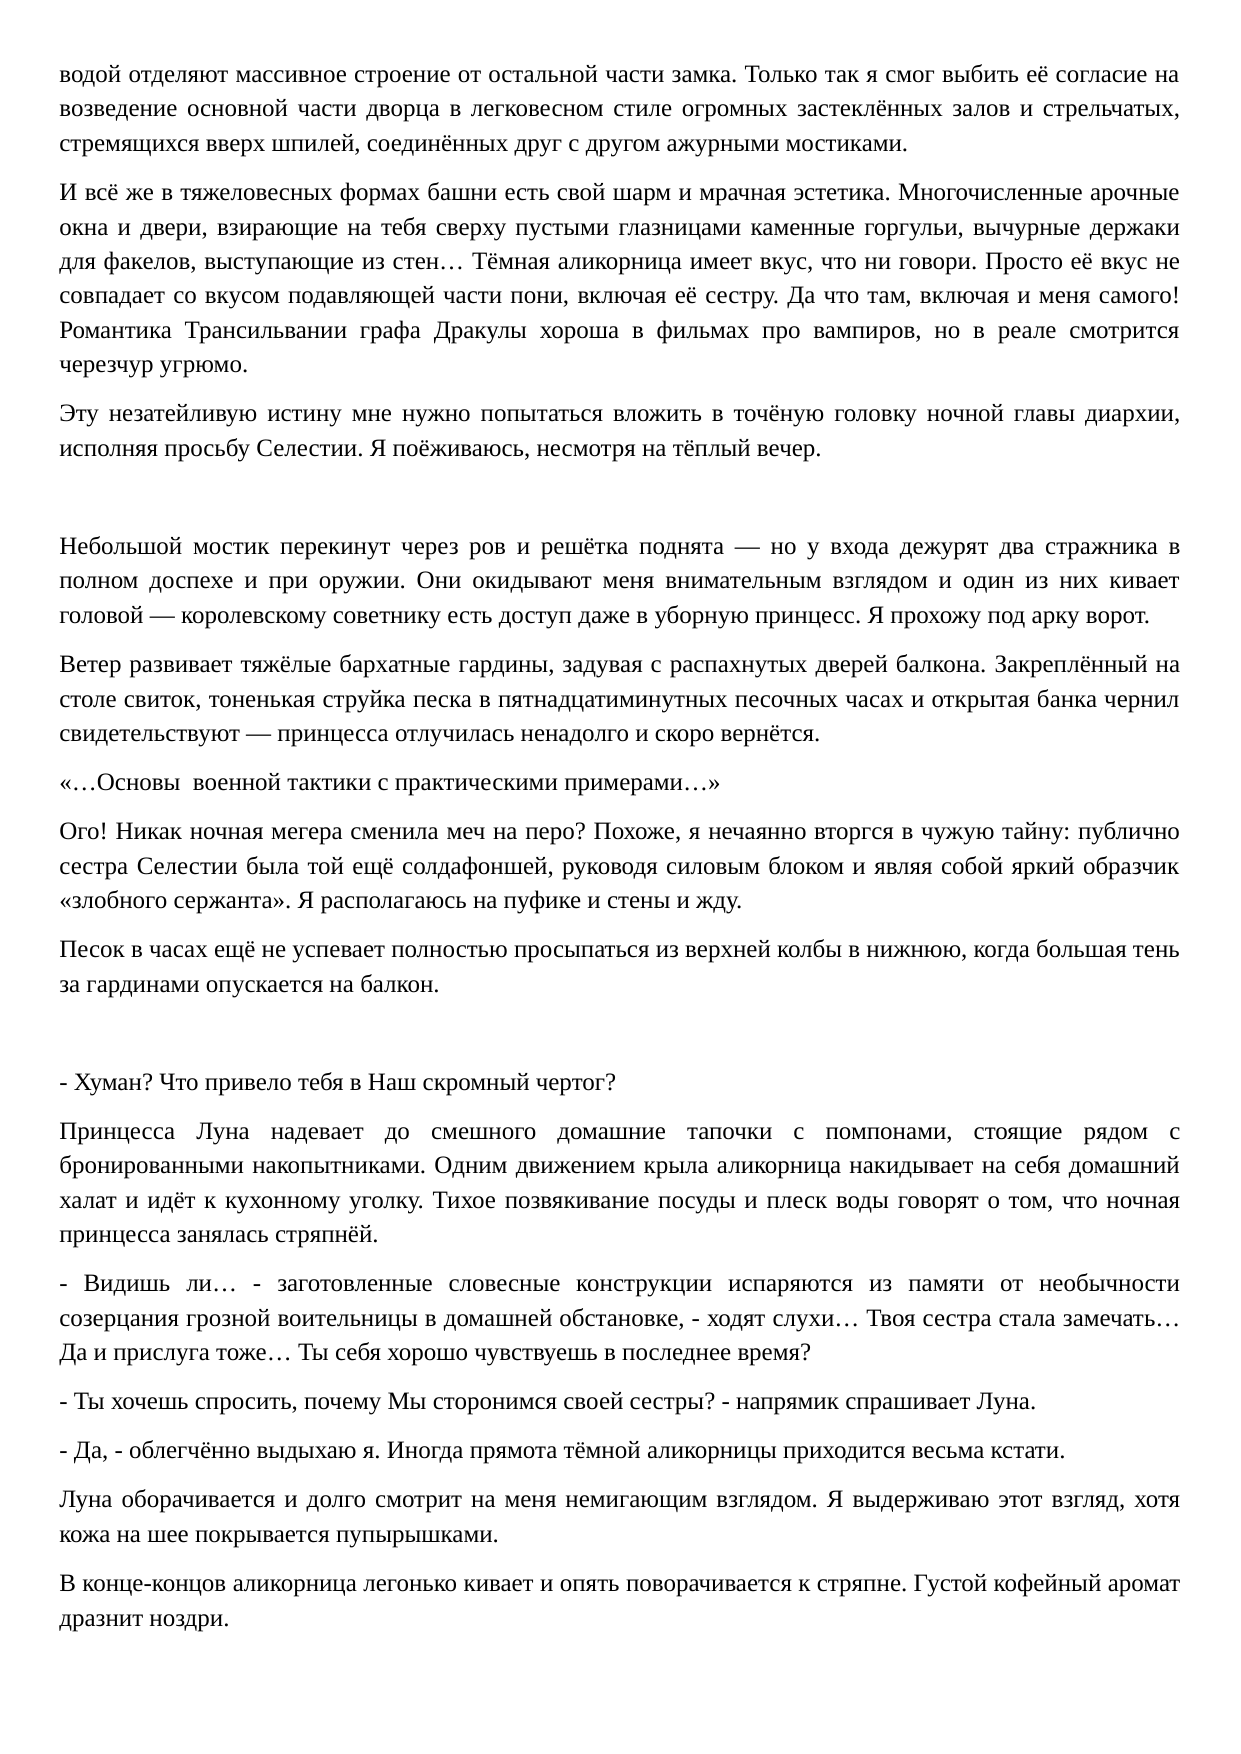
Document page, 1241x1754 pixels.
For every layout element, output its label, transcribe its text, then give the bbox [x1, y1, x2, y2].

text Луна оборачивается и долго смотрит на меня немигающим взглядом. Я выдерживаю этот взгляд, хотя кожа на шее покрывается пупырышками. [59, 1484, 1181, 1548]
text «…Основы военной тактики с практическими примерами…» [59, 767, 1181, 796]
text - Видишь ли… - заготовленные словесные конструкции испаряются из памяти от необычности созерцания грозной воительницы в домашней обстановке, - ходят слухи… Твоя сестра стала замечать… Да и прислуга тоже… Ты себя хорошо чувствуешь в последнее время? [59, 1268, 1181, 1366]
text Небольшой мостик перекинут через ров и решётка поднята — но у входа дежурят два стражника в полном доспехе и при оружии. Они окидывают меня внимательным взглядом и один из них кивает головой — королевскому советнику есть доступ даже в уборную принцесс. Я прохожу под арку ворот. [59, 531, 1181, 629]
text - Да, - облегчённо выдыхаю я. Иногда прямота тёмной аликорницы приходится весьма кстати. [59, 1436, 1181, 1464]
text Принцесса Луна надевает до смешного домашние тапочки с помпонами, стоящие рядом с бронированными накопытниками. Одним движением крыла аликорница накидывает на себя домашний халат и идёт к кухонному уголку. Тихое позвякивание посуды и плеск воды говорят о том, что ночная принцесса занялась стряпнёй. [59, 1116, 1181, 1248]
text В конце-концов аликорница легонько кивает и опять поворачивается к стряпне. Густой кофейный аромат дразнит ноздри. [59, 1568, 1181, 1631]
text И всё же в тяжеловесных формах башни есть свой шарм и мрачная эстетика. Многочисленные арочные окна и двери, взирающие на тебя сверху пустыми глазницами каменные горгульи, вычурные держаки для факелов, выступающие из стен… Тёмная аликорница имеет вкус, что ни говори. Просто её вкус не совпадает со вкусом подавляющей части пони, включая её сестру. Да что там, включая и меня самого! Романтика Трансильвании графа Дракулы хороша в фильмах про вампиров, но в реале смотрится черезчур угрюмо. [59, 177, 1181, 378]
text Песок в часах ещё не успевает полностью просыпаться из верхней колбы в нижнюю, когда большая тень за гардинами опускается на балкон. [59, 934, 1181, 997]
text - Хуман? Что привело тебя в Наш скромный чертог? [59, 1067, 1181, 1096]
text Эту незатейливую истину мне нужно попытаться вложить в точёную головку ночной главы диархии, исполняя просьбу Селестии. Я поёживаюсь, несмотря на тёплый вечер. [59, 398, 1181, 462]
text Ветер развивает тяжёлые бархатные гардины, задувая с распахнутых дверей балкона. Закреплённый на столе свиток, тоненькая струйка песка в пятнадцатиминутных песочных часах и открытая банка чернил свидетельствуют — принцесса отлучилась ненадолго и скоро вернётся. [59, 649, 1181, 747]
text водой отделяют массивное строение от остальной части замка. Только так я смог выбить её согласие на возведение основной части дворца в легковесном стиле огромных застеклённых залов и стрельчатых, стремящихся вверх шпилей, соединённых друг с другом ажурными мостиками. [59, 59, 1181, 157]
text - Ты хочешь спросить, почему Мы сторонимся своей сестры? - напрямик спрашивает Луна. [59, 1386, 1181, 1415]
text Ого! Никак ночная мегера сменила меч на перо? Похоже, я нечаянно вторгся в чужую тайну: публично сестра Селестии была той ещё солдафоншей, руководя силовым блоком и являя собой яркий образчик «злобного сержанта». Я располагаюсь на пуфике и стены и жду. [59, 816, 1181, 914]
